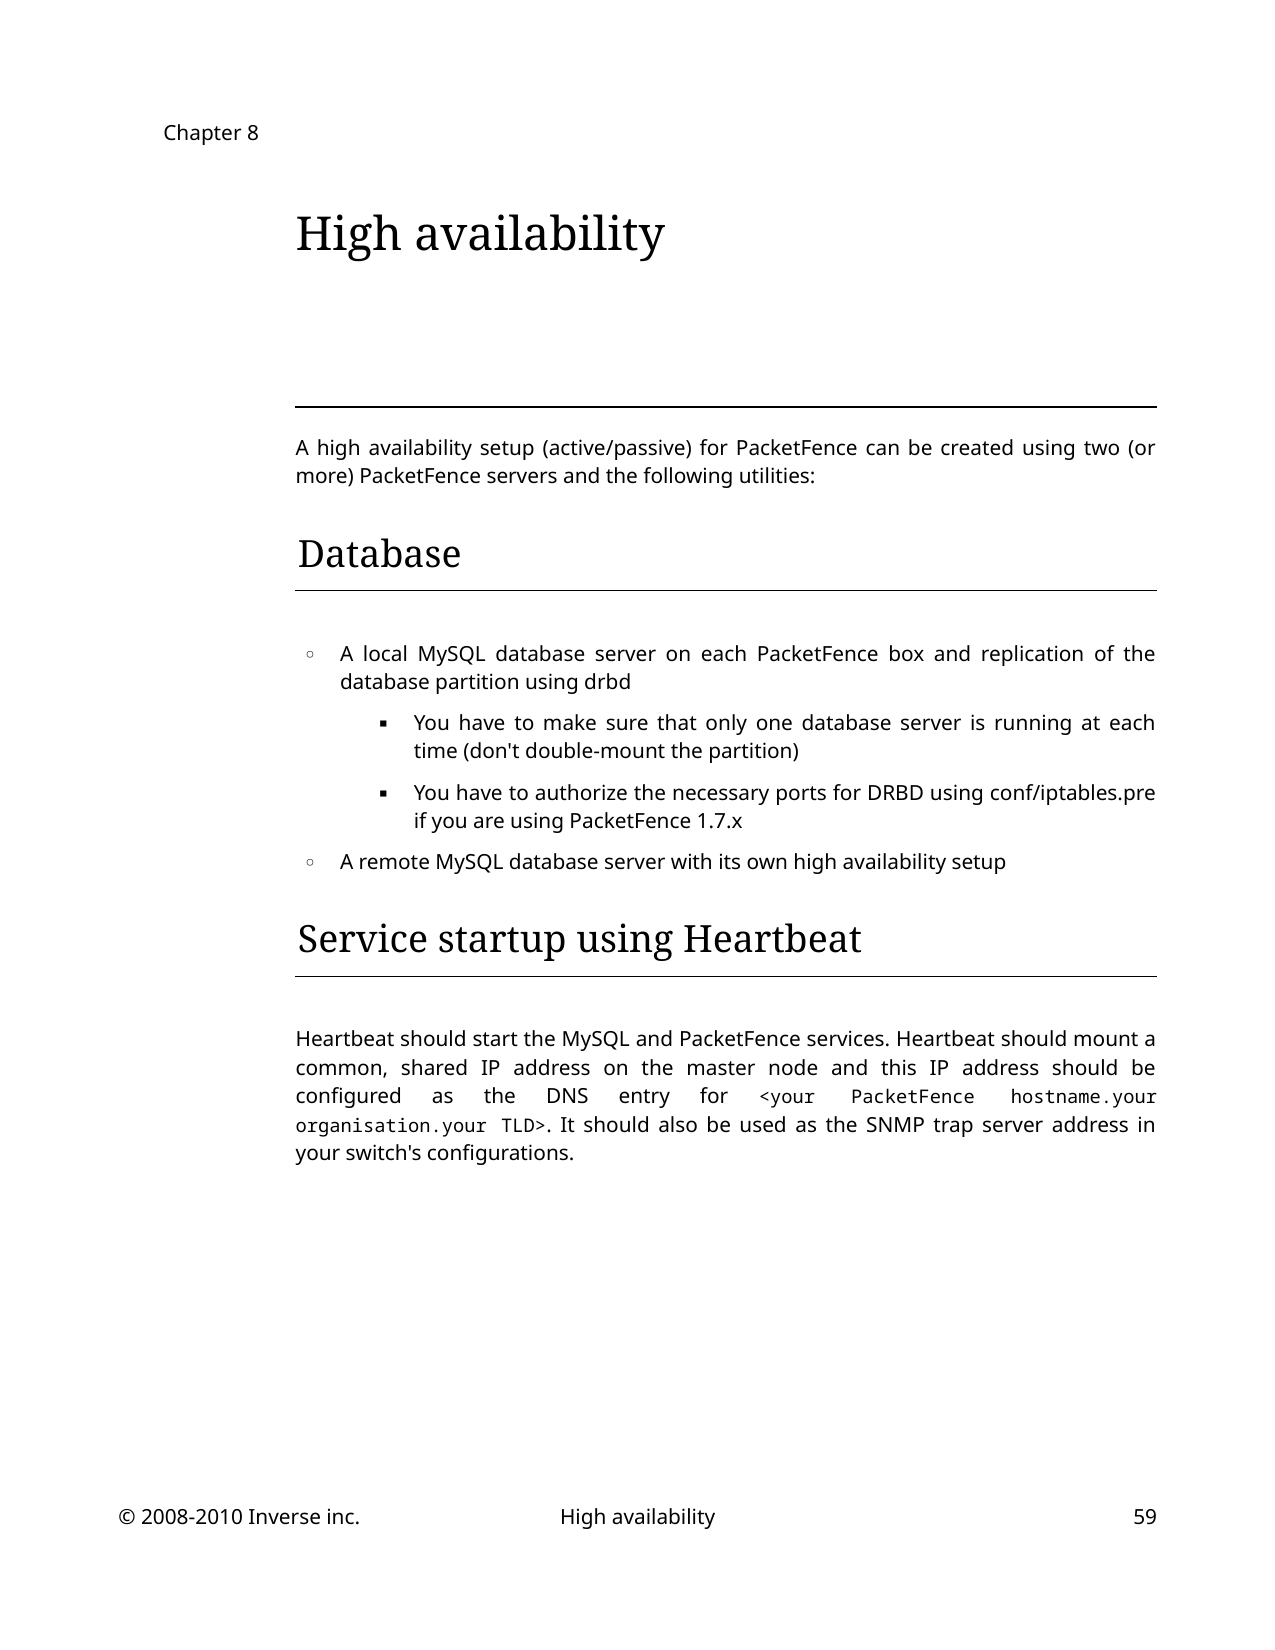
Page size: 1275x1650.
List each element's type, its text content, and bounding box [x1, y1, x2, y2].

list A remote MySQL database server with its own high availability setup [302, 847, 1157, 875]
list You have to make sure that only one database server is running at each time (don't double-mount the partition) [376, 708, 1157, 765]
subtitle High availability [295, 201, 1157, 406]
text A high availability setup (active/passive) for PacketFence can be created using two (or more) PacketFence servers and the following utilities: [295, 433, 1157, 490]
list A local MySQL database server on each PacketFence box and replication of the database partition using drbd [302, 639, 1157, 696]
list You have to authorize the necessary ports for DRBD using conf/iptables.pre if you are using PacketFence 1.7.x [376, 778, 1157, 834]
text Heartbeat should start the MySQL and PacketFence services. Heartbeat should mount a common, shared IP address on the master node and this IP address should be configured as the DNS entry for <your PacketFence hostname.your organisation.your TLD>. It should also be used as the SNMP trap server address in your switch's configurations. [295, 1024, 1157, 1167]
subtitle Database [295, 527, 1157, 590]
subtitle Service startup using Heartbeat [295, 913, 1157, 976]
